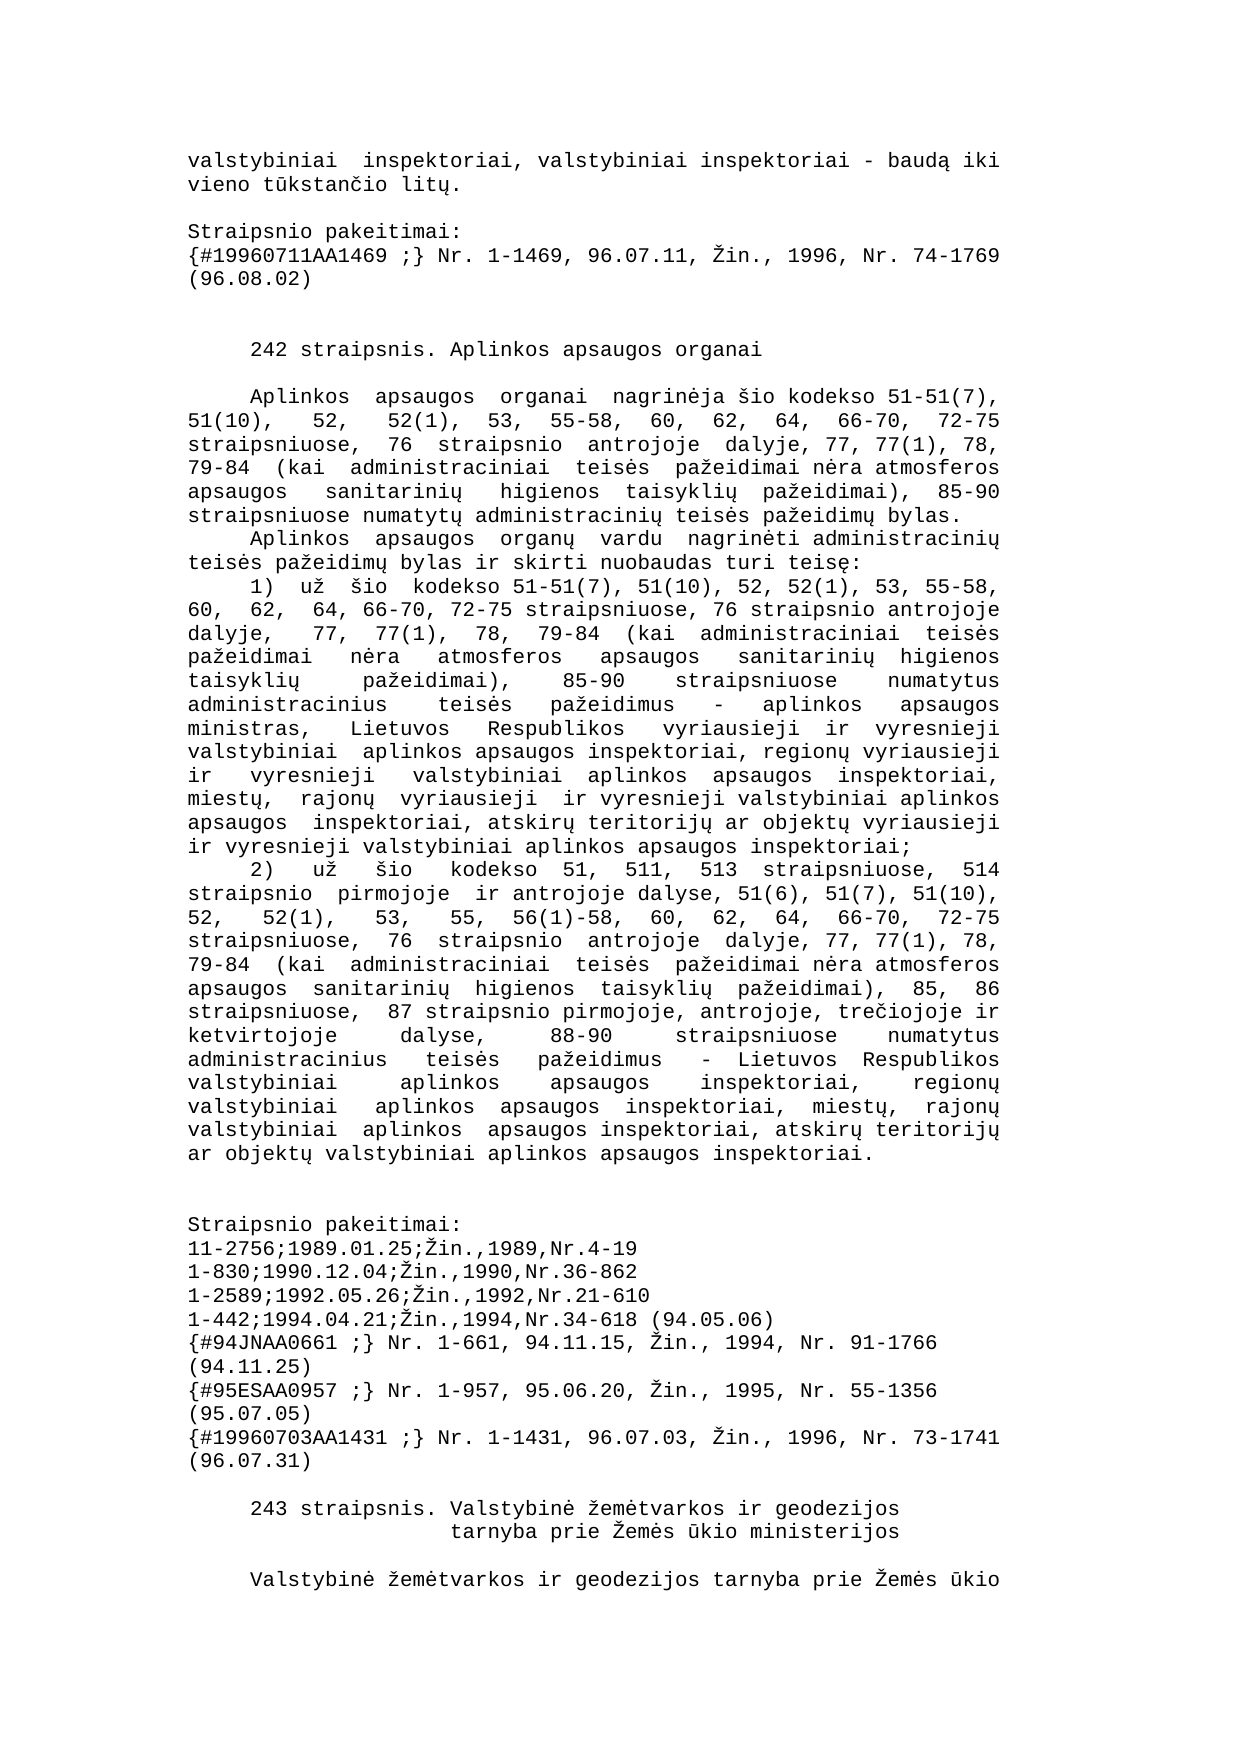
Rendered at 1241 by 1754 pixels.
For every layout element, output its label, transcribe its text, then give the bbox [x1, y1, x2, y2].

text ir vyresnieji valstybiniai aplinkos apsaugos inspektoriai, [187, 765, 1053, 788]
text {#94JNAA0661 ;} Nr. 1-661, 94.11.15, Žin., 1994, Nr. 91-1766 (94.11.25) [187, 1332, 1053, 1379]
text straipsniuose numatytų administracinių teisės pažeidimų bylas. [187, 505, 1053, 528]
text {#95ESAA0957 ;} Nr. 1-957, 95.06.20, Žin., 1995, Nr. 55-1356 (95.07.05) [187, 1379, 1053, 1427]
text {#19960703AA1431 ;} Nr. 1-1431, 96.07.03, Žin., 1996, Nr. 73-1741 (96.07.31) [187, 1427, 1053, 1474]
text pažeidimai nėra atmosferos apsaugos sanitarinių higienos [187, 647, 1053, 670]
text ketvirtojoje dalyse, 88-90 straipsniuose numatytus [187, 1025, 1053, 1048]
text teisės pažeidimų bylas ir skirti nuobaudas turi teisę: [187, 552, 1053, 576]
text valstybiniai inspektoriai, valstybiniai inspektoriai - baudą iki [187, 150, 1053, 174]
text Straipsnio pakeitimai: [187, 1214, 1053, 1238]
text 51(10), 52, 52(1), 53, 55-58, 60, 62, 64, 66-70, 72-75 [187, 410, 1053, 434]
text 52, 52(1), 53, 55, 56(1)-58, 60, 62, 64, 66-70, 72-75 [187, 907, 1053, 930]
text ministras, Lietuvos Respublikos vyriausieji ir vyresnieji [187, 717, 1053, 741]
text taisyklių pažeidimai), 85-90 straipsniuose numatytus [187, 670, 1053, 694]
text dalyje, 77, 77(1), 78, 79-84 (kai administraciniai teisės [187, 623, 1053, 647]
text ar objektų valstybiniai aplinkos apsaugos inspektoriai. [187, 1143, 1053, 1167]
text apsaugos inspektoriai, atskirų teritorijų ar objektų vyriausieji [187, 812, 1053, 836]
text Valstybinė žemėtvarkos ir geodezijos tarnyba prie Žemės ūkio [187, 1569, 1053, 1592]
text tarnyba prie Žemės ūkio ministerijos [187, 1521, 1053, 1545]
text Aplinkos apsaugos organai nagrinėja šio kodekso 51-51(7), [187, 386, 1053, 410]
text apsaugos sanitarinių higienos taisyklių pažeidimai), 85-90 [187, 481, 1053, 505]
text 60, 62, 64, 66-70, 72-75 straipsniuose, 76 straipsnio antrojoje [187, 599, 1053, 623]
text apsaugos sanitarinių higienos taisyklių pažeidimai), 85, 86 [187, 978, 1053, 1001]
text valstybiniai aplinkos apsaugos inspektoriai, miestų, rajonų [187, 1096, 1053, 1119]
text ir vyresnieji valstybiniai aplinkos apsaugos inspektoriai; [187, 836, 1053, 859]
text valstybiniai aplinkos apsaugos inspektoriai, regionų vyriausieji [187, 741, 1053, 765]
text administracinius teisės pažeidimus - aplinkos apsaugos [187, 694, 1053, 717]
text valstybiniai aplinkos apsaugos inspektoriai, atskirų teritorijų [187, 1119, 1053, 1143]
text 1) už šio kodekso 51-51(7), 51(10), 52, 52(1), 53, 55-58, [187, 576, 1053, 599]
text 79-84 (kai administraciniai teisės pažeidimai nėra atmosferos [187, 457, 1053, 481]
text Aplinkos apsaugos organų vardu nagrinėti administracinių [187, 528, 1053, 552]
text {#19960711AA1469 ;} Nr. 1-1469, 96.07.11, Žin., 1996, Nr. 74-1769 (96.08.02) [187, 244, 1053, 292]
text vieno tūkstančio litų. [187, 174, 1053, 197]
text 243 straipsnis. Valstybinė žemėtvarkos ir geodezijos [187, 1498, 1053, 1521]
text straipsniuose, 76 straipsnio antrojoje dalyje, 77, 77(1), 78, [187, 434, 1053, 457]
text 1-2589;1992.05.26;Žin.,1992,Nr.21-610 [187, 1285, 1053, 1309]
text straipsnio pirmojoje ir antrojoje dalyse, 51(6), 51(7), 51(10), [187, 883, 1053, 907]
text 242 straipsnis. Aplinkos apsaugos organai [187, 339, 1053, 363]
text 1-830;1990.12.04;Žin.,1990,Nr.36-862 [187, 1261, 1053, 1285]
text 1-442;1994.04.21;Žin.,1994,Nr.34-618 (94.05.06) [187, 1309, 1053, 1332]
text straipsniuose, 76 straipsnio antrojoje dalyje, 77, 77(1), 78, [187, 930, 1053, 954]
text straipsniuose, 87 straipsnio pirmojoje, antrojoje, trečiojoje ir [187, 1001, 1053, 1025]
text administracinius teisės pažeidimus - Lietuvos Respublikos [187, 1048, 1053, 1072]
text 79-84 (kai administraciniai teisės pažeidimai nėra atmosferos [187, 954, 1053, 978]
text Straipsnio pakeitimai: [187, 221, 1053, 244]
text miestų, rajonų vyriausieji ir vyresnieji valstybiniai aplinkos [187, 788, 1053, 812]
text 11-2756;1989.01.25;Žin.,1989,Nr.4-19 [187, 1238, 1053, 1261]
text 2) už šio kodekso 51, 511, 513 straipsniuose, 514 [187, 859, 1053, 883]
text valstybiniai aplinkos apsaugos inspektoriai, regionų [187, 1072, 1053, 1096]
